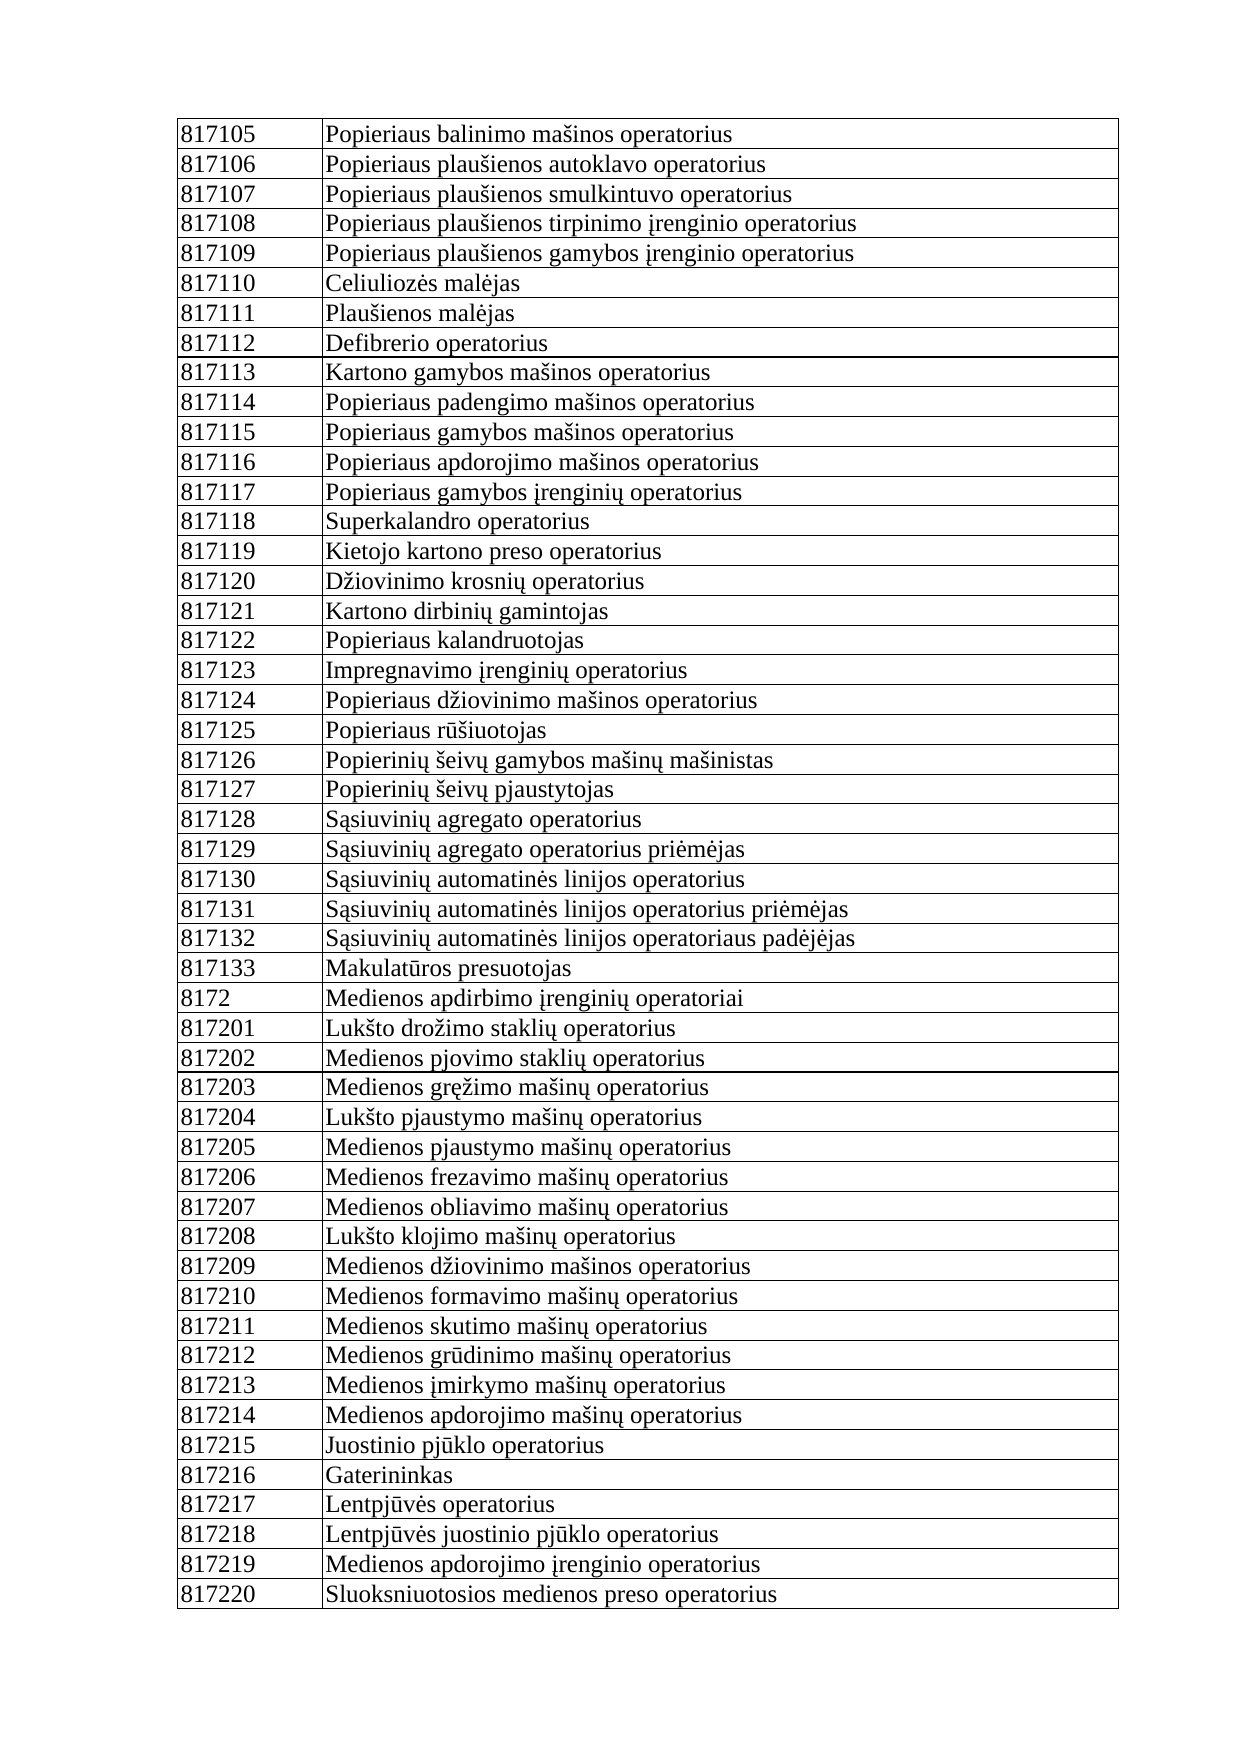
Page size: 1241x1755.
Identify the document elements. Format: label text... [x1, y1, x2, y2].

table_cell Popierinių šeivų pjaustytojas [323, 775, 1118, 803]
table_cell 817211 [178, 1311, 322, 1339]
table_cell 817205 [178, 1132, 322, 1161]
table_cell 817203 [178, 1073, 322, 1101]
table_cell Medienos džiovinimo mašinos operatorius [323, 1251, 1118, 1280]
table_cell Popieriaus gamybos mašinos operatorius [323, 417, 1118, 446]
table_cell Medienos obliavimo mašinų operatorius [323, 1192, 1118, 1220]
table_cell 817213 [178, 1370, 322, 1399]
table_cell Lukšto klojimo mašinų operatorius [323, 1221, 1118, 1250]
table_cell 817207 [178, 1192, 322, 1220]
table_cell 817109 [178, 238, 322, 267]
table_cell 817204 [178, 1102, 322, 1131]
table_cell Sąsiuvinių automatinės linijos operatorius [323, 864, 1118, 893]
table_cell 817127 [178, 775, 322, 803]
table_cell 817212 [178, 1341, 322, 1369]
table_cell 817119 [178, 536, 322, 565]
table_cell 817117 [178, 477, 322, 505]
table_cell 817220 [178, 1579, 322, 1608]
table_cell 817216 [178, 1460, 322, 1488]
table_cell Popieriaus rūšiuotojas [323, 715, 1118, 744]
table_cell Popieriaus plaušienos tirpinimo įrenginio operatorius [323, 209, 1118, 237]
table_cell Popieriaus plaušienos gamybos įrenginio operatorius [323, 238, 1118, 267]
table_cell 817120 [178, 566, 322, 595]
table_cell Lentpjūvės operatorius [323, 1490, 1118, 1518]
table_cell Sąsiuvinių agregato operatorius priėmėjas [323, 834, 1118, 863]
table_cell Popieriaus kalandruotojas [323, 626, 1118, 654]
table_cell 817118 [178, 506, 322, 535]
table_cell Plaušienos malėjas [323, 298, 1118, 327]
table_cell Popieriaus apdorojimo mašinos operatorius [323, 447, 1118, 476]
table_cell Sąsiuvinių automatinės linijos operatorius priėmėjas [323, 894, 1118, 922]
table_cell Medienos grūdinimo mašinų operatorius [323, 1341, 1118, 1369]
table_cell 817112 [178, 328, 322, 356]
table_cell Juostinio pjūklo operatorius [323, 1430, 1118, 1459]
table_cell Popieriaus padengimo mašinos operatorius [323, 387, 1118, 416]
table_cell 817116 [178, 447, 322, 476]
table_cell 817107 [178, 179, 322, 207]
table_cell Medienos gręžimo mašinų operatorius [323, 1073, 1118, 1101]
table_cell Lukšto pjaustymo mašinų operatorius [323, 1102, 1118, 1131]
table_cell 817130 [178, 864, 322, 893]
table_cell 817124 [178, 685, 322, 714]
table_cell 817105 [178, 119, 322, 148]
table_cell 817122 [178, 626, 322, 654]
table_cell 817129 [178, 834, 322, 863]
table_cell 817111 [178, 298, 322, 327]
table_cell Lukšto drožimo staklių operatorius [323, 1013, 1118, 1042]
table_cell 817110 [178, 268, 322, 297]
table_cell 817217 [178, 1490, 322, 1518]
table_cell 817123 [178, 655, 322, 684]
table_cell Superkalandro operatorius [323, 506, 1118, 535]
table_cell Popierinių šeivų gamybos mašinų mašinistas [323, 745, 1118, 773]
table_cell Džiovinimo krosnių operatorius [323, 566, 1118, 595]
table_cell 817115 [178, 417, 322, 446]
table_cell 817132 [178, 924, 322, 952]
table_cell 817210 [178, 1281, 322, 1310]
table_cell Medienos pjovimo staklių operatorius [323, 1043, 1118, 1071]
table_cell Popieriaus plaušienos autoklavo operatorius [323, 149, 1118, 178]
table_cell 8172 [178, 983, 322, 1012]
table_cell 817214 [178, 1400, 322, 1429]
table_cell 817209 [178, 1251, 322, 1280]
table_cell 817108 [178, 209, 322, 237]
table_cell Defibrerio operatorius [323, 328, 1118, 356]
table_cell 817113 [178, 358, 322, 386]
table_cell Celiuliozės malėjas [323, 268, 1118, 297]
table_cell Popieriaus plaušienos smulkintuvo operatorius [323, 179, 1118, 207]
table_cell Kartono gamybos mašinos operatorius [323, 358, 1118, 386]
table_cell 817133 [178, 953, 322, 982]
table_cell Sąsiuvinių agregato operatorius [323, 804, 1118, 833]
table_cell 817125 [178, 715, 322, 744]
table_cell Sąsiuvinių automatinės linijos operatoriaus padėjėjas [323, 924, 1118, 952]
table_cell 817128 [178, 804, 322, 833]
table_cell 817114 [178, 387, 322, 416]
table_cell Impregnavimo įrenginių operatorius [323, 655, 1118, 684]
table_cell Sluoksniuotosios medienos preso operatorius [323, 1579, 1118, 1608]
table_cell 817215 [178, 1430, 322, 1459]
table_cell Kietojo kartono preso operatorius [323, 536, 1118, 565]
table_cell 817219 [178, 1549, 322, 1578]
table_cell Medienos pjaustymo mašinų operatorius [323, 1132, 1118, 1161]
table_cell Lentpjūvės juostinio pjūklo operatorius [323, 1519, 1118, 1548]
table_cell Makulatūros presuotojas [323, 953, 1118, 982]
table_cell Popieriaus džiovinimo mašinos operatorius [323, 685, 1118, 714]
table_cell Medienos apdorojimo įrenginio operatorius [323, 1549, 1118, 1578]
table_cell 817126 [178, 745, 322, 773]
table_cell Medienos apdorojimo mašinų operatorius [323, 1400, 1118, 1429]
table_cell 817202 [178, 1043, 322, 1071]
table_cell Medienos skutimo mašinų operatorius [323, 1311, 1118, 1339]
table_cell Gaterininkas [323, 1460, 1118, 1488]
table_cell Medienos formavimo mašinų operatorius [323, 1281, 1118, 1310]
table_cell 817106 [178, 149, 322, 178]
table_cell 817208 [178, 1221, 322, 1250]
table_cell Medienos frezavimo mašinų operatorius [323, 1162, 1118, 1191]
table_cell Popieriaus gamybos įrenginių operatorius [323, 477, 1118, 505]
table_cell 817218 [178, 1519, 322, 1548]
table_cell Medienos apdirbimo įrenginių operatoriai [323, 983, 1118, 1012]
table_cell Popieriaus balinimo mašinos operatorius [323, 119, 1118, 148]
table_cell Medienos įmirkymo mašinų operatorius [323, 1370, 1118, 1399]
table_cell Kartono dirbinių gamintojas [323, 596, 1118, 624]
table_cell 817206 [178, 1162, 322, 1191]
table_cell 817131 [178, 894, 322, 922]
table_cell 817121 [178, 596, 322, 624]
table_cell 817201 [178, 1013, 322, 1042]
